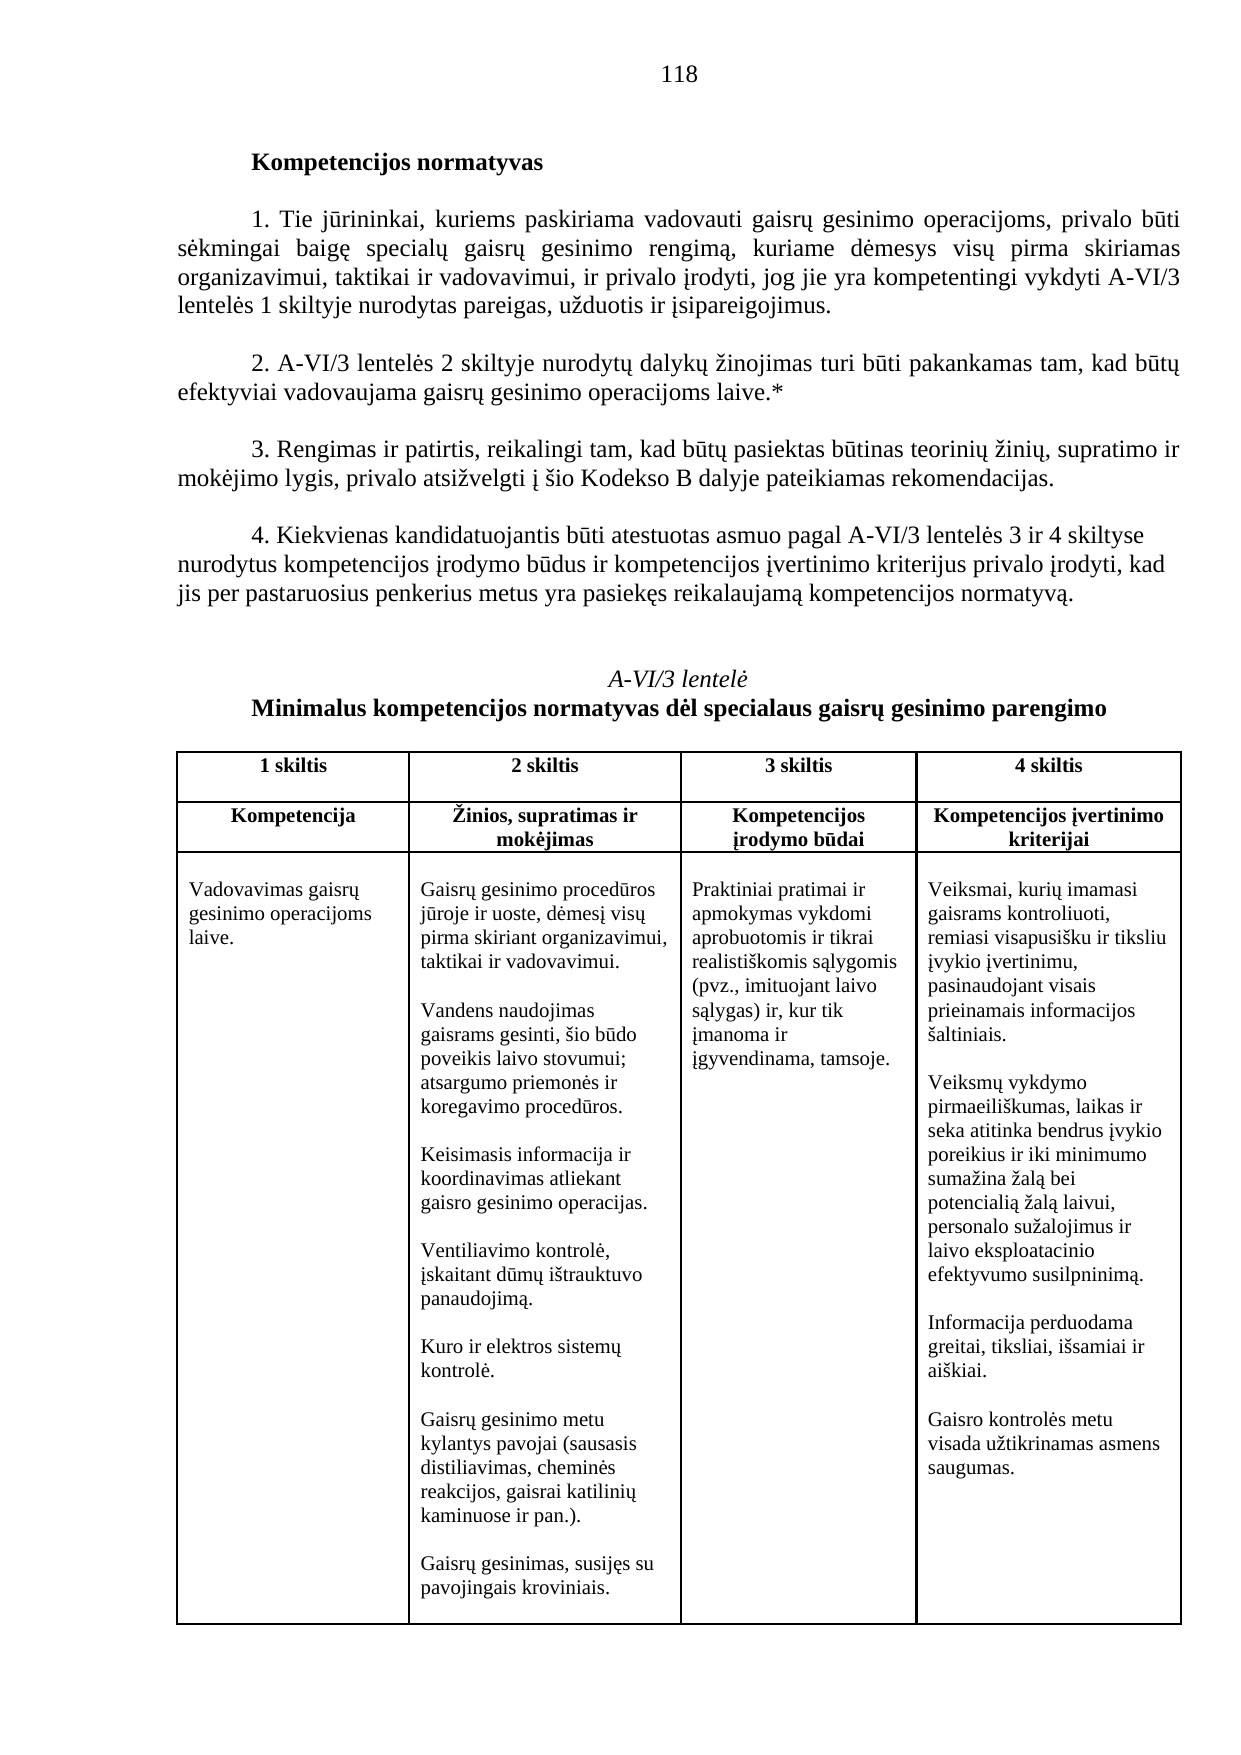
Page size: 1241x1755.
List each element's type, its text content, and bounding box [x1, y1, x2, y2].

table_header 2 skiltis [410, 753, 680, 801]
table_cell Žinios, supratimas ir mokėjimas [410, 803, 680, 851]
table_header 3 skiltis [682, 753, 915, 801]
table_cell Vadovavimas gaisrų gesinimo operacijoms laive. [178, 853, 408, 1623]
text 2. A-VI/3 lentelės 2 skiltyje nurodytų dalykų žinojimas turi būti pakankamas tam, kad būtų efektyviai vadovaujama gaisrų gesinimo operacijoms laive.* [177, 348, 1181, 406]
text 4. Kiekvienas kandidatuojantis būti atestuotas asmuo pagal A-VI/3 lentelės 3 ir 4 skiltyse nurodytus kompetencijos įrodymo būdus ir kompetencijos įvertinimo kriterijus privalo įrodyti, kad jis per pastaruosius penkerius metus yra pasiekęs reikalaujamą kompetencijos normatyvą. [177, 521, 1181, 607]
text Kompetencijos normatyvas [177, 147, 1181, 176]
table_cell Veiksmai, kurių imamasi gaisrams kontroliuoti, remiasi visapusišku ir tiksliu įvykio įvertinimu, pasinaudojant visais prieinamais informacijos šaltiniais. Veiksmų vykdymo pirmaeiliškumas, laikas ir seka atitinka bendrus įvykio poreikius ir iki minimumo sumažina žalą bei potencialią žalą laivui, personalo sužalojimus ir laivo eksploatacinio efektyvumo susilpninimą. Informacija perduodama greitai, tiksliai, išsamiai ir aiškiai. Gaisro kontrolės metu visada užtikrinamas asmens saugumas. [918, 853, 1180, 1623]
text Minimalus kompetencijos normatyvas dėl specialaus gaisrų gesinimo parengimo [177, 693, 1181, 722]
text 1. Tie jūrininkai, kuriems paskiriama vadovauti gaisrų gesinimo operacijoms, privalo būti sėkmingai baigę specialų gaisrų gesinimo rengimą, kuriame dėmesys visų pirma skiriamas organizavimui, taktikai ir vadovavimui, ir privalo įrodyti, jog jie yra kompetentingi vykdyti A-VI/3 lentelės 1 skiltyje nurodytas pareigas, užduotis ir įsipareigojimus. [177, 204, 1181, 319]
table_header 4 skiltis [918, 753, 1180, 801]
table_cell Gaisrų gesinimo procedūros jūroje ir uoste, dėmesį visų pirma skiriant organizavimui, taktikai ir vadovavimui. Vandens naudojimas gaisrams gesinti, šio būdo poveikis laivo stovumui; atsargumo priemonės ir koregavimo procedūros. Keisimasis informacija ir koordinavimas atliekant gaisro gesinimo operacijas. Ventiliavimo kontrolė, įskaitant dūmų ištrauktuvo panaudojimą. Kuro ir elektros sistemų kontrolė. Gaisrų gesinimo metu kylantys pavojai (sausasis distiliavimas, cheminės reakcijos, gaisrai katilinių kaminuose ir pan.). Gaisrų gesinimas, susijęs su pavojingais kroviniais. [410, 853, 680, 1623]
table_cell Praktiniai pratimai ir apmokymas vykdomi aprobuotomis ir tikrai realistiškomis sąlygomis (pvz., imituojant laivo sąlygas) ir, kur tik įmanoma ir įgyvendinama, tamsoje. [682, 853, 915, 1623]
text A-VI/3 lentelė [177, 664, 1181, 693]
text 3. Rengimas ir patirtis, reikalingi tam, kad būtų pasiektas būtinas teorinių žinių, supratimo ir mokėjimo lygis, privalo atsižvelgti į šio Kodekso B dalyje pateikiamas rekomendacijas. [177, 434, 1181, 492]
table_header 1 skiltis [178, 753, 408, 801]
table_cell Kompetencijos įrodymo būdai [682, 803, 915, 851]
table_cell Kompetencija [178, 803, 408, 851]
table_cell Kompetencijos įvertinimo kriterijai [918, 803, 1180, 851]
